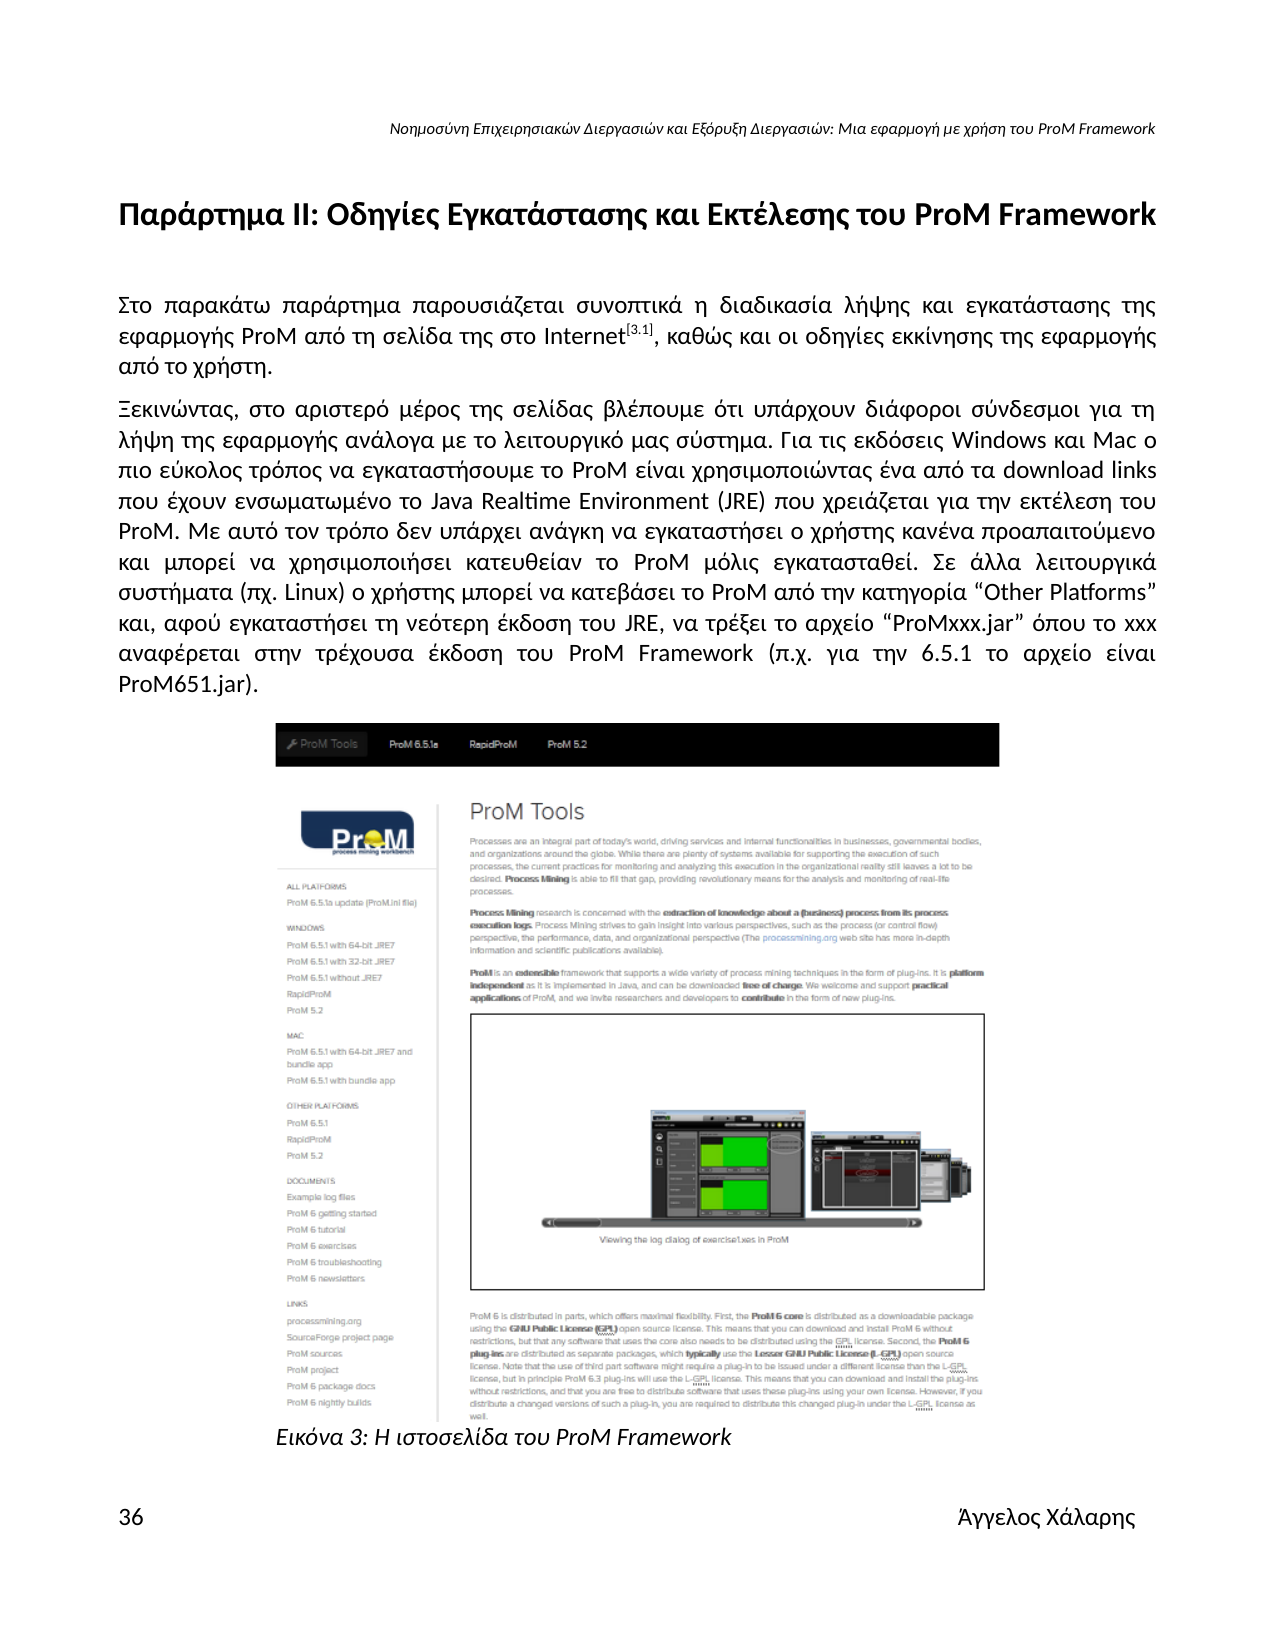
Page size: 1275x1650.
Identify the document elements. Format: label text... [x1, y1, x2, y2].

text Εικόνα 3: Η ιστοσελίδα του ProM Framework [276, 1422, 999, 1452]
picture [275, 723, 1000, 1422]
text Στο παρακάτω παράρτημα παρουσιάζεται συνοπτικά η διαδικασία λήψης και εγκατάστασης της εφαρμογής ProM από τη σελίδα της στο Internet[3.1], καθώς και οι οδηγίες εκκίνησης της εφαρμογής από το χρήστη. [118, 289, 1157, 381]
subtitle Παράρτημα ΙΙ: Οδηγίες Εγκατάστασης και Εκτέλεσης του ProM Framework [118, 193, 1157, 234]
text Ξεκινώντας, στο αριστερό μέρος της σελίδας βλέπουμε ότι υπάρχουν διάφοροι σύνδεσμοι για τη λήψη της εφαρμογής ανάλογα με το λειτουργικό μας σύστημα. Για τις εκδόσεις Windows και Mac ο πιο εύκολος τρόπος να εγκαταστήσουμε το ProM είναι χρησιμοποιώντας ένα από τα download links που έχουν ενσωματωμένο το Java Realtime Environment (JRE) που χρειάζεται για την εκτέλεση του ProM. Με αυτό τον τρόπο δεν υπάρχει ανάγκη να εγκαταστήσει ο χρήστης κανένα προαπαιτούμενο και μπορεί να χρησιμοποιήσει κατευθείαν το ProM μόλις εγκατασταθεί. Σε άλλα λειτουργικά συστήματα (πχ. Linux) ο χρήστης μπορεί να κατεβάσει το ProM από την κατηγορία “Other Platforms” και, αφού εγκαταστήσει τη νεότερη έκδοση του JRE, να τρέξει το αρχείο “ProMxxx.jar” όπου το xxx αναφέρεται στην τρέχουσα έκδοση του ProM Framework (π.χ. για την 6.5.1 το αρχείο είναι ProM651.jar). [118, 393, 1157, 699]
